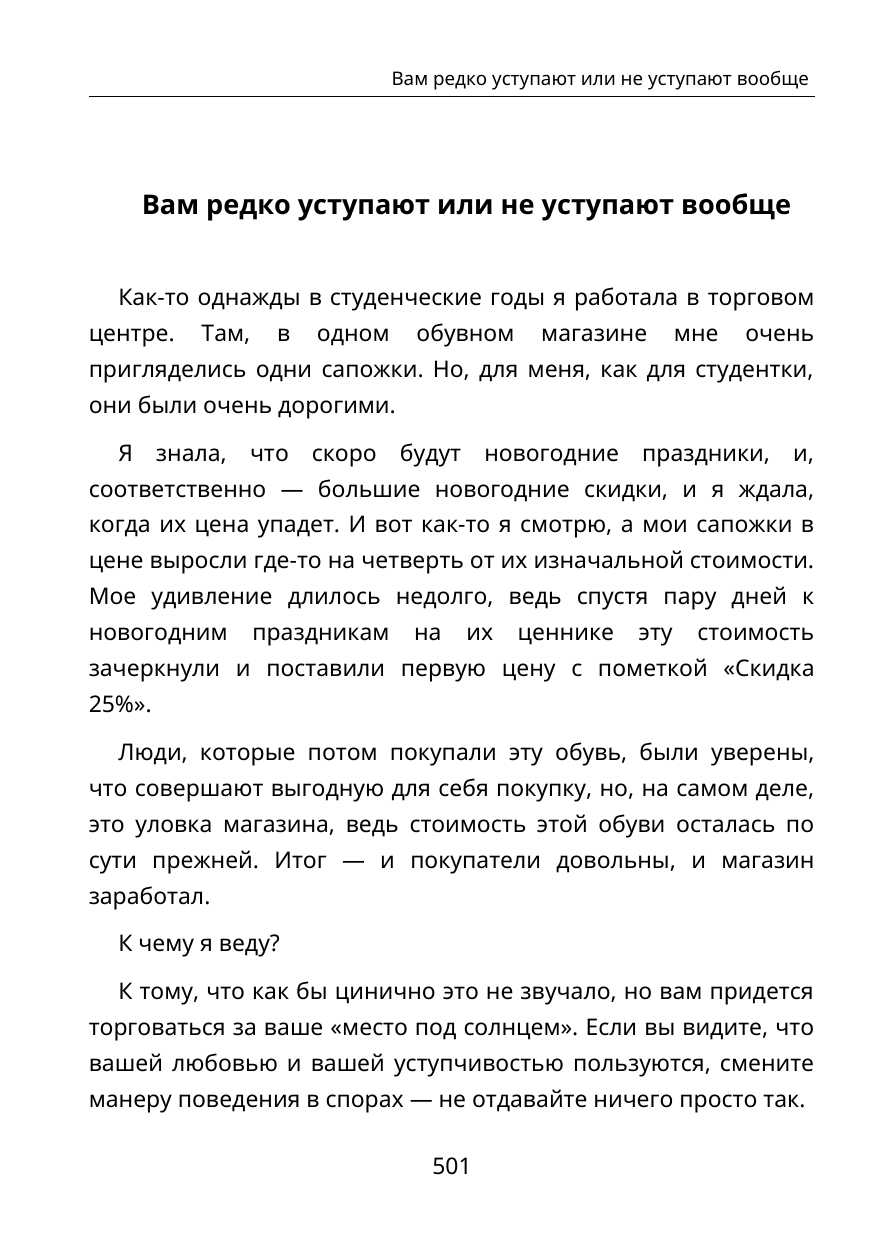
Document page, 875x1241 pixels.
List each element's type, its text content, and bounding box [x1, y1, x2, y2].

text К чему я веду? [88, 927, 815, 958]
text К тому, что как бы цинично это не звучало, но вам придется торговаться за ваше «место под солнцем». Если вы видите, что вашей любовью и вашей уступчивостью пользуются, смените манеру поведения в спорах — не отдавайте ничего просто так. [88, 975, 815, 1114]
text Как-то однажды в студенческие годы я работала в торговом центре. Там, в одном обувном магазине мне очень пригляделись одни сапожки. Но, для меня, как для студентки, они были очень дорогими. [88, 281, 815, 420]
text Люди, которые потом покупали эту обувь, были уверены, что совершают выгодную для себя покупку, но, на самом деле, это уловка магазина, ведь стоимость этой обуви осталась по сути прежней. Итог — и покупатели довольны, и магазин заработал. [88, 736, 815, 911]
text Я знала, что скоро будут новогодние праздники, и, соответственно — большие новогодние скидки, и я ждала, когда их цена упадет. И вот как-то я смотрю, а мои сапожки в цене выросли где-то на четверть от их изначальной стоимости. Мое удивление длилось недолго, ведь спустя пару дней к новогодним праздникам на их ценнике эту стоимость зачеркнули и поставили первую цену с пометкой «Скидка 25%». [88, 437, 815, 719]
subtitle Вам редко уступают или не уступают вообще [88, 185, 815, 222]
